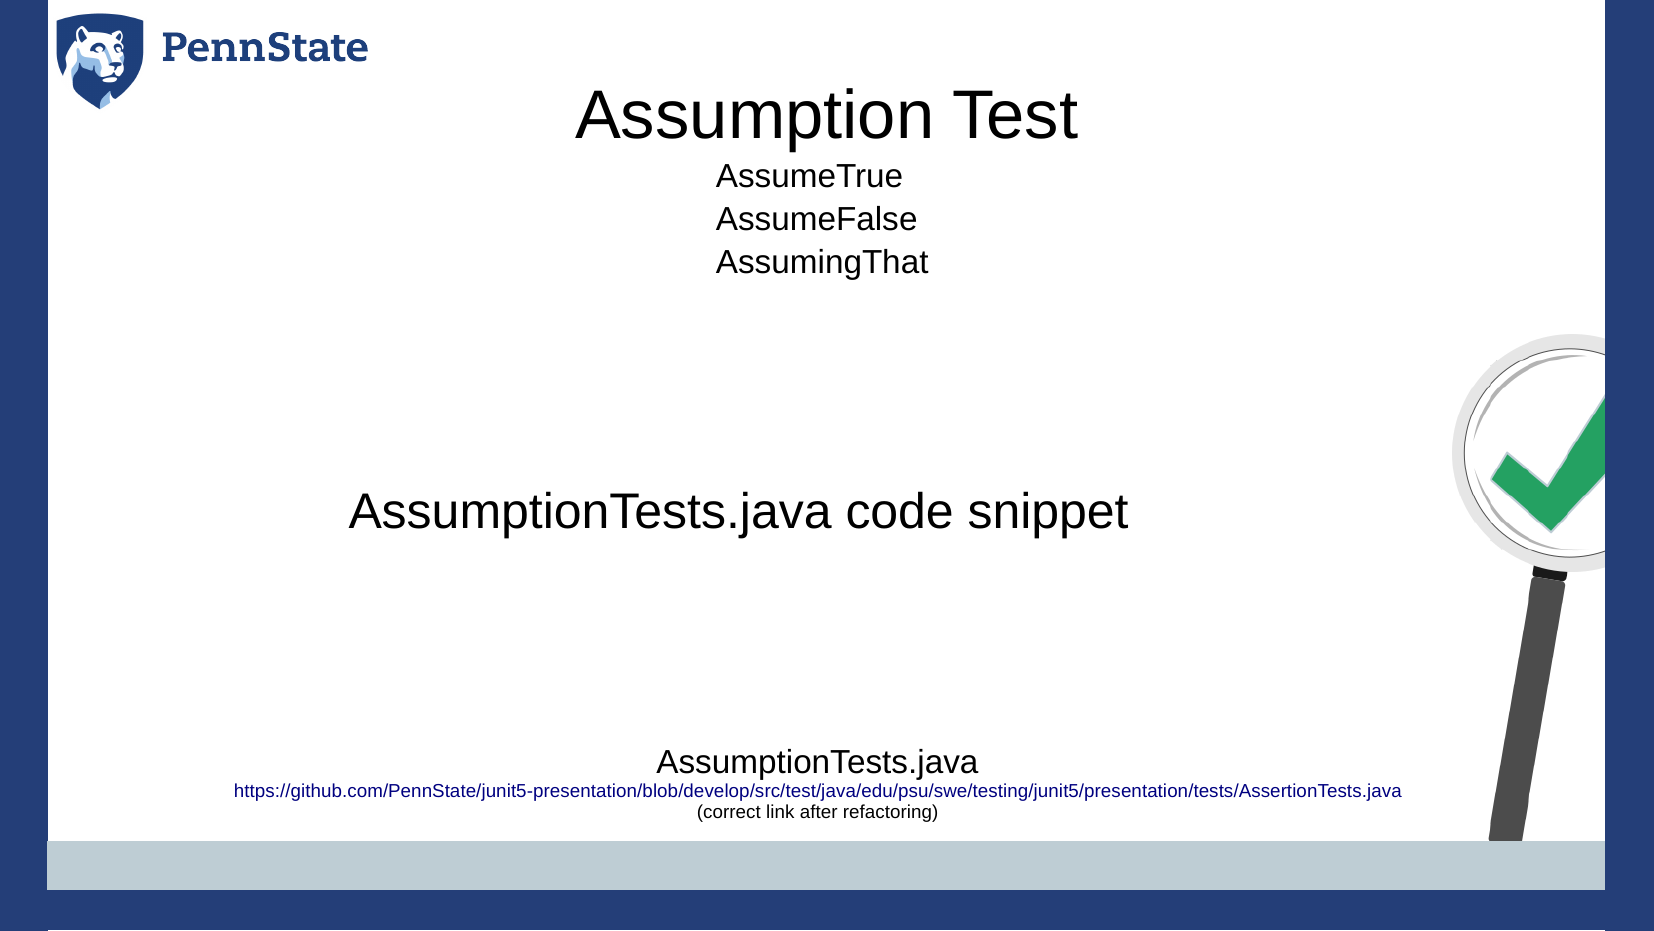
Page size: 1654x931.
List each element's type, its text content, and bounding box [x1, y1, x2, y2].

list AssumptionTests.java code snippet [277, 483, 1381, 582]
picture [48, 0, 411, 152]
list AssumeTrue AssumeFalse AssumingThat [645, 157, 1073, 327]
picture [1452, 334, 1605, 841]
title Assumption Test [82, 37, 1571, 193]
title AssumptionTests.java https://github.com/PennState/junit5-presentation/blob/develop/src/test/java/edu/psu/swe/testing/junit5/presentation/tests/AssertionTests.java (correct link after refactoring) [210, 726, 1426, 840]
